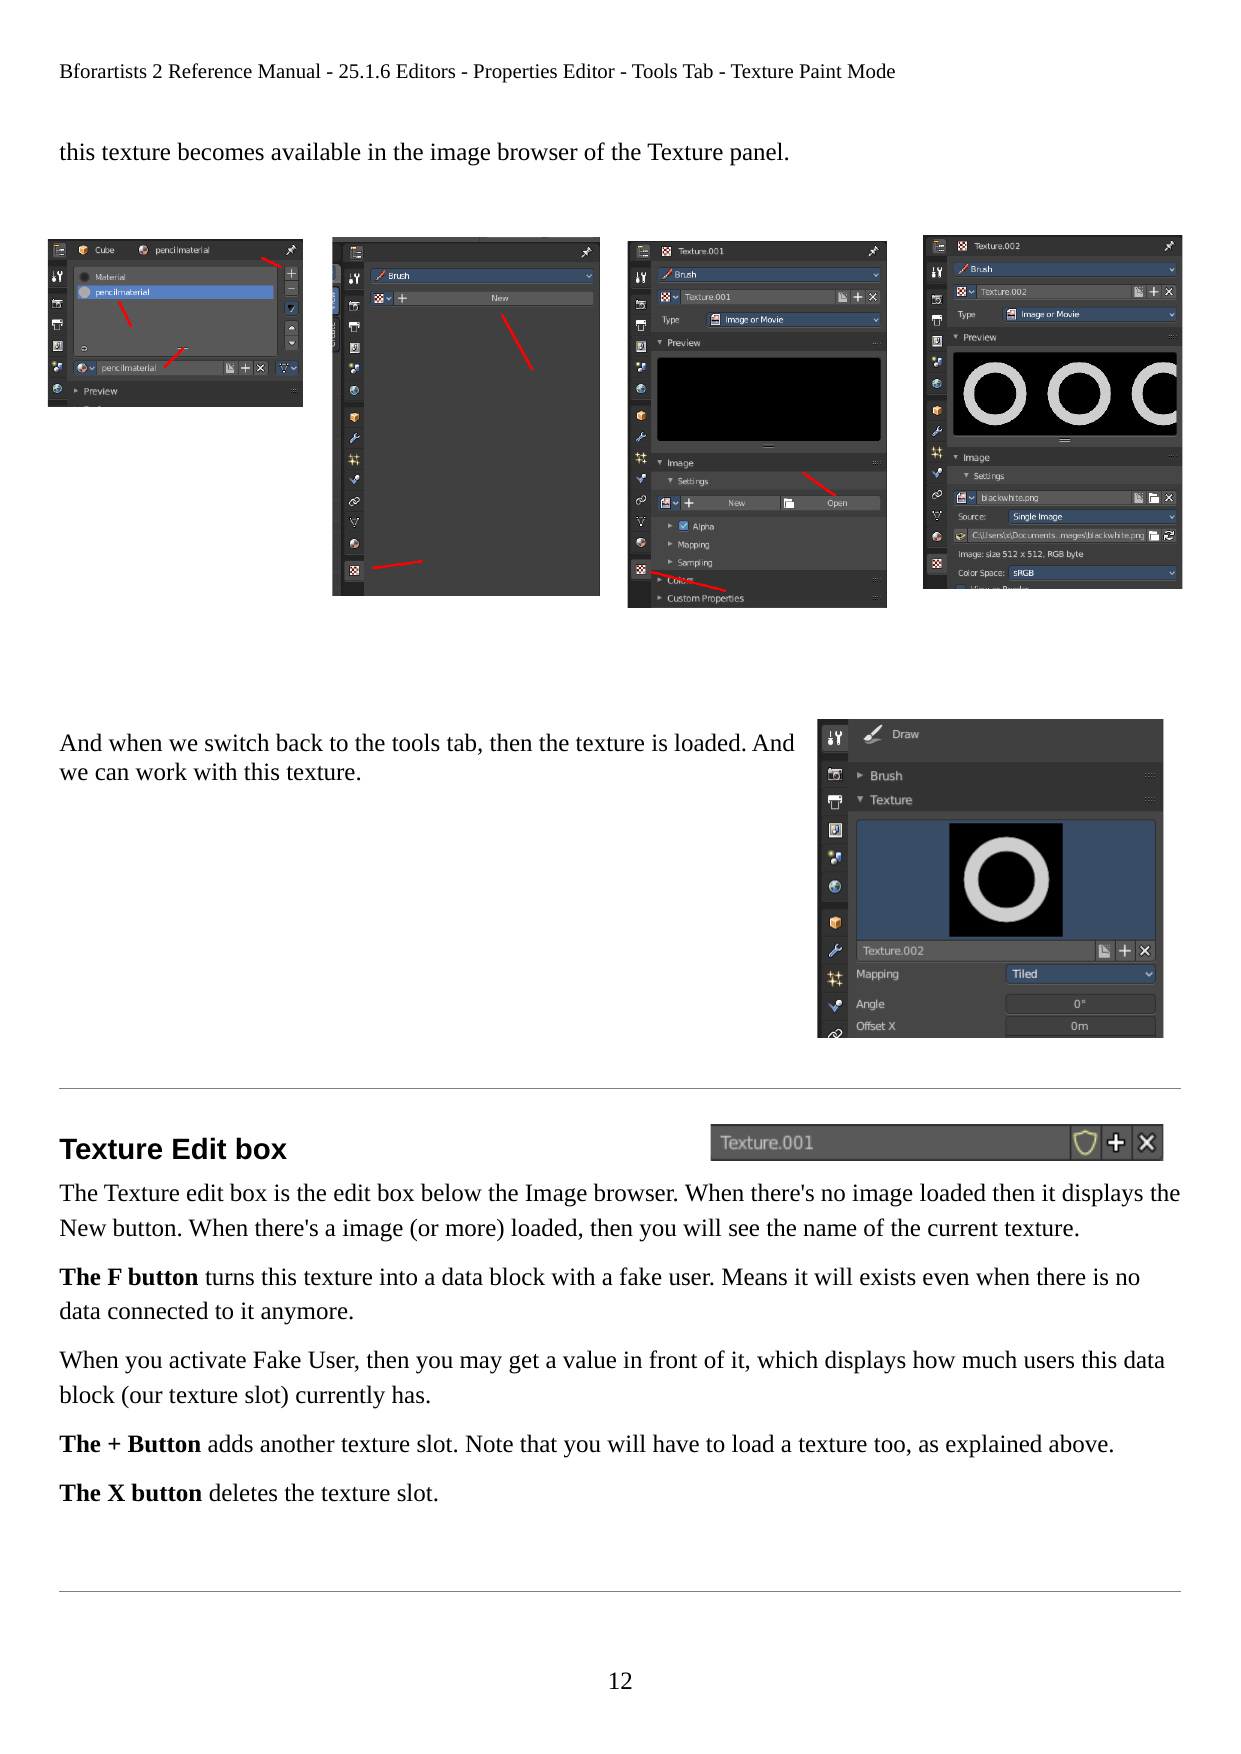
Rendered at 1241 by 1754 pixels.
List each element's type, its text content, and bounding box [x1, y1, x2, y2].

text And when we switch back to the tools tab, then the texture is loaded. And we can work with this texture. [59, 728, 817, 786]
picture [627, 241, 887, 608]
picture [923, 235, 1183, 589]
text The Texture edit box is the edit box below the Image browser. When there's no image loaded then it displays the New button. When there's a image (or more) loaded, then you will see the name of the current texture. [59, 1178, 1181, 1242]
picture [47, 239, 303, 407]
text this texture becomes available in the image browser of the Texture panel. [59, 137, 1181, 165]
picture [710, 1124, 1164, 1161]
subtitle Texture Edit box [59, 1132, 1181, 1166]
text The + Button adds another texture slot. Note that you will have to load a texture too, as explained above. [59, 1429, 1181, 1458]
picture [332, 237, 600, 596]
text The F button turns this texture into a data block with a fake user. Means it will exists even when there is no data connected to it anymore. [59, 1262, 1181, 1325]
text The X button deletes the texture slot. [59, 1478, 1181, 1507]
picture [817, 719, 1164, 1038]
text When you activate Fake User, then you may get a value in front of it, which displays how much users this data block (our texture slot) currently has. [59, 1345, 1181, 1409]
